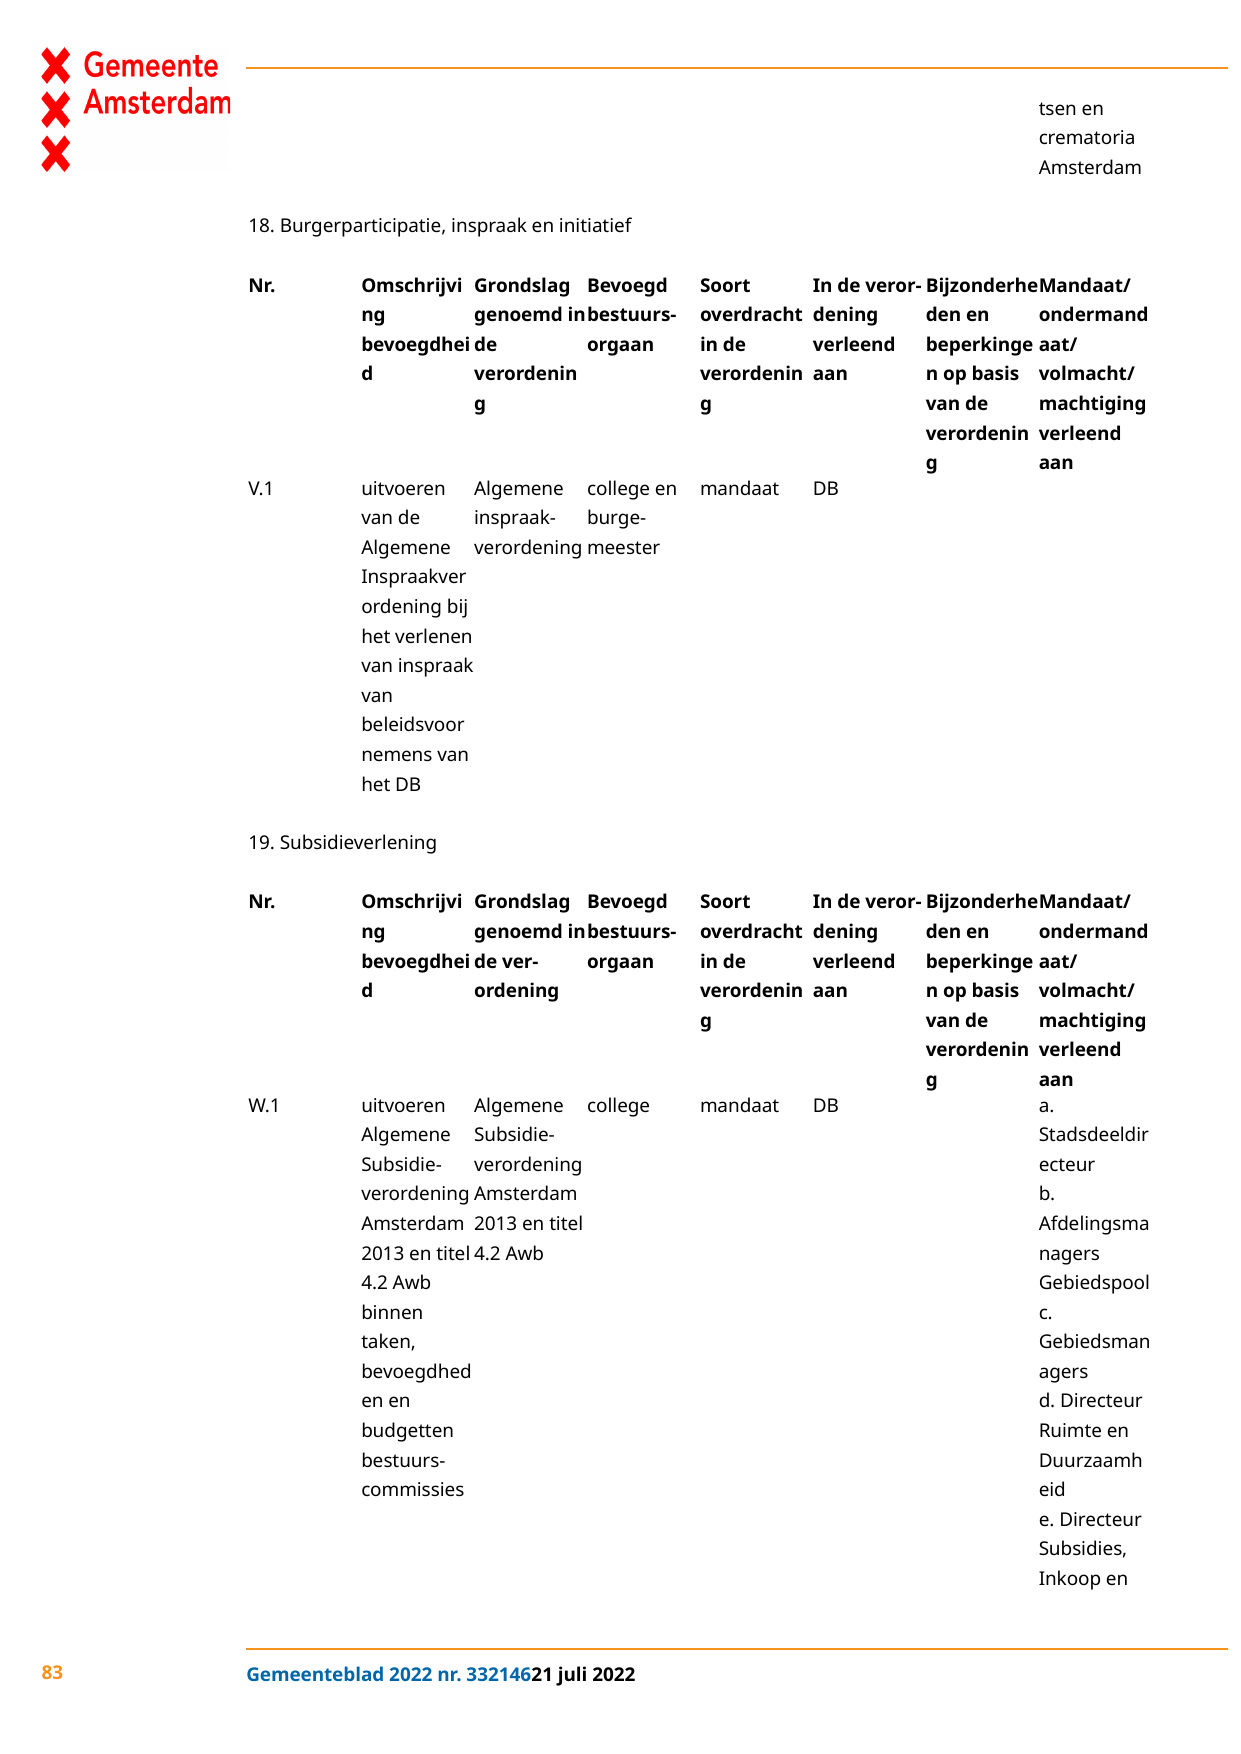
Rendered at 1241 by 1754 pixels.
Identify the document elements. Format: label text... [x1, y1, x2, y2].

table_cell Algemene inspraak-verordening [474, 475, 587, 797]
table_cell [248, 95, 361, 180]
table_cell college en burge-meester [587, 475, 700, 797]
table_cell uitvoeren van de Algemene Inspraakverordening bij het verlenen van inspraak van beleidsvoornemens van het DB [361, 475, 474, 797]
table_header Bijzonderheden en beperkingen op basis van de verordening [926, 889, 1038, 1092]
table_header Omschrijving bevoegdheid [361, 272, 474, 475]
table_header Omschrijving bevoegdheid [361, 889, 474, 1092]
text 19. Subsidieverlening [248, 829, 1152, 855]
table_header Grondslag genoemd in de ver-ordening [474, 889, 587, 1092]
table_header In de veror-dening verleend aan [813, 889, 926, 1092]
table_header Nr. [248, 272, 361, 475]
table_header Mandaat/ondermandaat/ volmacht/machtiging verleend aan [1039, 889, 1152, 1092]
table_cell tsen en crematoria Amsterdam [1039, 95, 1152, 180]
table_cell [587, 95, 700, 180]
table_cell [361, 95, 474, 180]
table_cell DB [813, 475, 926, 797]
table_cell [1039, 475, 1152, 797]
table_cell [926, 475, 1038, 797]
table_cell college [587, 1092, 700, 1591]
table_header Soort overdracht in de verordening [700, 272, 813, 475]
table_cell mandaat [700, 475, 813, 797]
picture [41, 47, 231, 172]
table_cell V.1 [248, 475, 361, 797]
table_header Soort overdracht in de verordening [700, 889, 813, 1092]
table_cell [813, 95, 926, 180]
table_cell [926, 95, 1038, 180]
table_header In de veror-dening verleend aan [813, 272, 926, 475]
table_cell uitvoeren Algemene Subsidie-verordening Amsterdam 2013 en titel 4.2 Awb binnen taken, bevoegdheden en budgetten bestuurs-commissies [361, 1092, 474, 1591]
table_cell [474, 95, 587, 180]
table_header Mandaat/ondermandaat/ volmacht/machtiging verleend aan [1039, 272, 1152, 475]
table_header Nr. [248, 889, 361, 1092]
table_header Bevoegd bestuurs-orgaan [587, 889, 700, 1092]
table_cell Algemene Subsidie-verordening Amsterdam 2013 en titel 4.2 Awb [474, 1092, 587, 1591]
table_cell W.1 [248, 1092, 361, 1591]
table_header Grondslag genoemd in de verordening [474, 272, 587, 475]
table_cell [700, 95, 813, 180]
table_header Bijzonderheden en beperkingen op basis van de verordening [926, 272, 1038, 475]
text 18. Burgerparticipatie, inspraak en initiatief [248, 212, 1152, 238]
table_cell mandaat [700, 1092, 813, 1591]
table_cell [926, 1092, 1038, 1591]
table_header Bevoegd bestuurs-orgaan [587, 272, 700, 475]
table_cell DB [813, 1092, 926, 1591]
table_cell a. Stadsdeeldirecteur b. Afdelingsmanagers Gebiedspool c. Gebiedsmanagers d. Directeur Ruimte en Duurzaamheid e. Directeur Subsidies, Inkoop en [1039, 1092, 1152, 1591]
